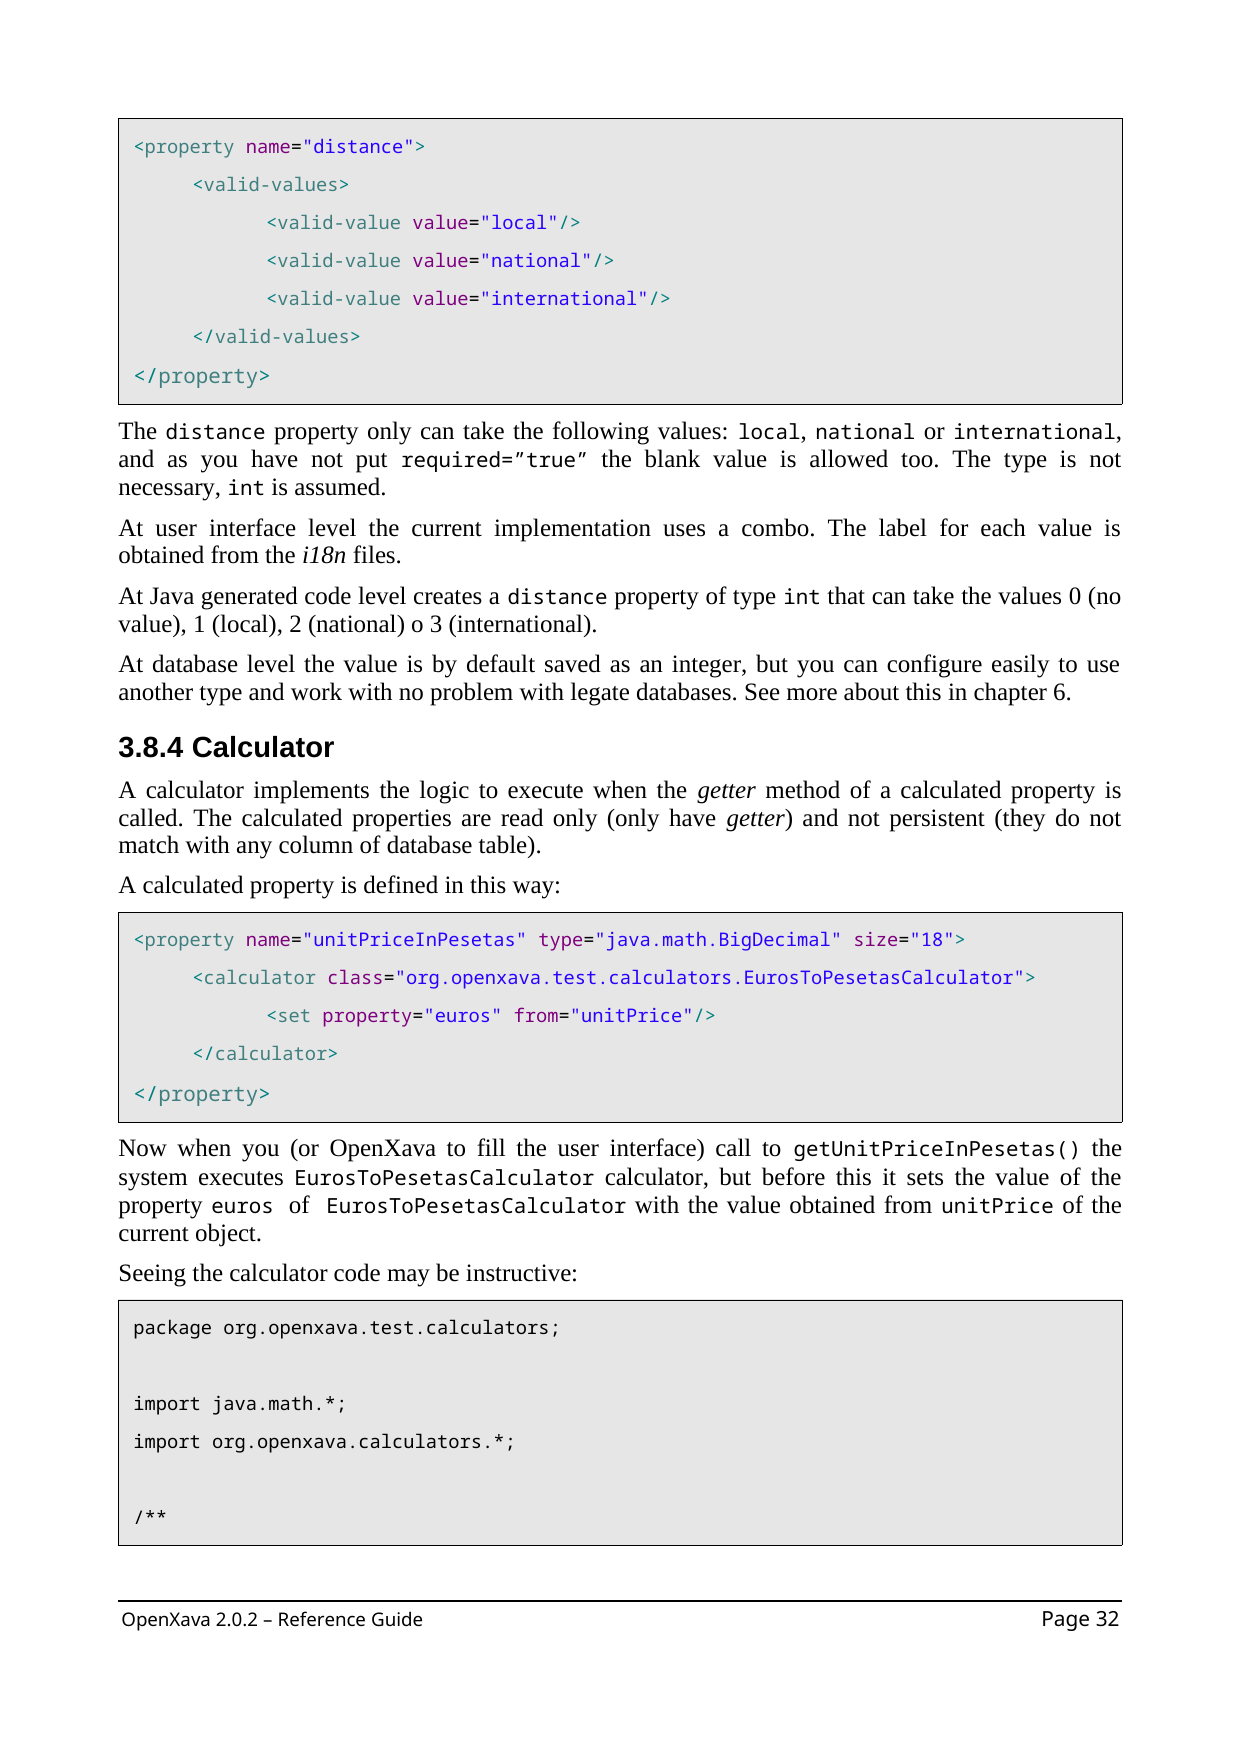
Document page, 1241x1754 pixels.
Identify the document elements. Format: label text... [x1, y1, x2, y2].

text import org.openxava.calculators.*; [119, 1413, 1122, 1452]
text <property name="unitPriceInPesetas" type="java.math.BigDecimal" size="18"> [119, 913, 1122, 950]
text Seeing the calculator code may be instructive: [118, 1259, 1122, 1287]
text </property> [119, 1064, 1122, 1122]
text </valid-values> [119, 308, 1122, 346]
text package org.openxava.test.calculators; [119, 1301, 1122, 1337]
text import java.math.*; [119, 1376, 1122, 1413]
text <property name="distance"> [119, 119, 1122, 156]
text /** [119, 1489, 1122, 1545]
text At database level the value is by default saved as an integer, but you can configure easily to use another type and work with no problem with legate databases. See more about this in chapter 6. [118, 650, 1122, 706]
text <calculator class="org.openxava.test.calculators.EurosToPesetasCalculator"> [119, 950, 1122, 988]
text <valid-value value="local"/> [119, 194, 1122, 232]
text </property> [119, 346, 1122, 404]
text At Java generated code level creates a distance property of type int that can take the values 0 (no value), 1 (local), 2 (national) o 3 (international). [118, 582, 1122, 638]
text A calculated property is defined in this way: [118, 872, 1122, 899]
text At user interface level the current implementation uses a combo. The label for each value is obtained from the i18n files. [118, 514, 1122, 569]
text <valid-value value="national"/> [119, 232, 1122, 270]
text Now when you (or OpenXava to fill the user interface) call to getUnitPriceInPesetas() the system executes EurosToPesetasCalculator calculator, but before this it sets the value of the property euros of EurosToPesetasCalculator with the value obtained from unitPrice of the current object. [118, 1134, 1122, 1247]
text A calculator implements the logic to execute when the getter method of a calculated property is called. The calculated properties are read only (only have getter) and not persistent (they do not match with any column of database table). [118, 776, 1122, 859]
subtitle Calculator [118, 731, 1122, 763]
text </calculator> [119, 1026, 1122, 1064]
text <valid-values> [119, 156, 1122, 194]
text The distance property only can take the following values: local, national or international, and as you have not put required=”true” the blank value is allowed too. The type is not necessary, int is assumed. [118, 417, 1122, 501]
text <valid-value value="international"/> [119, 270, 1122, 308]
text <set property="euros" from="unitPrice"/> [119, 988, 1122, 1026]
